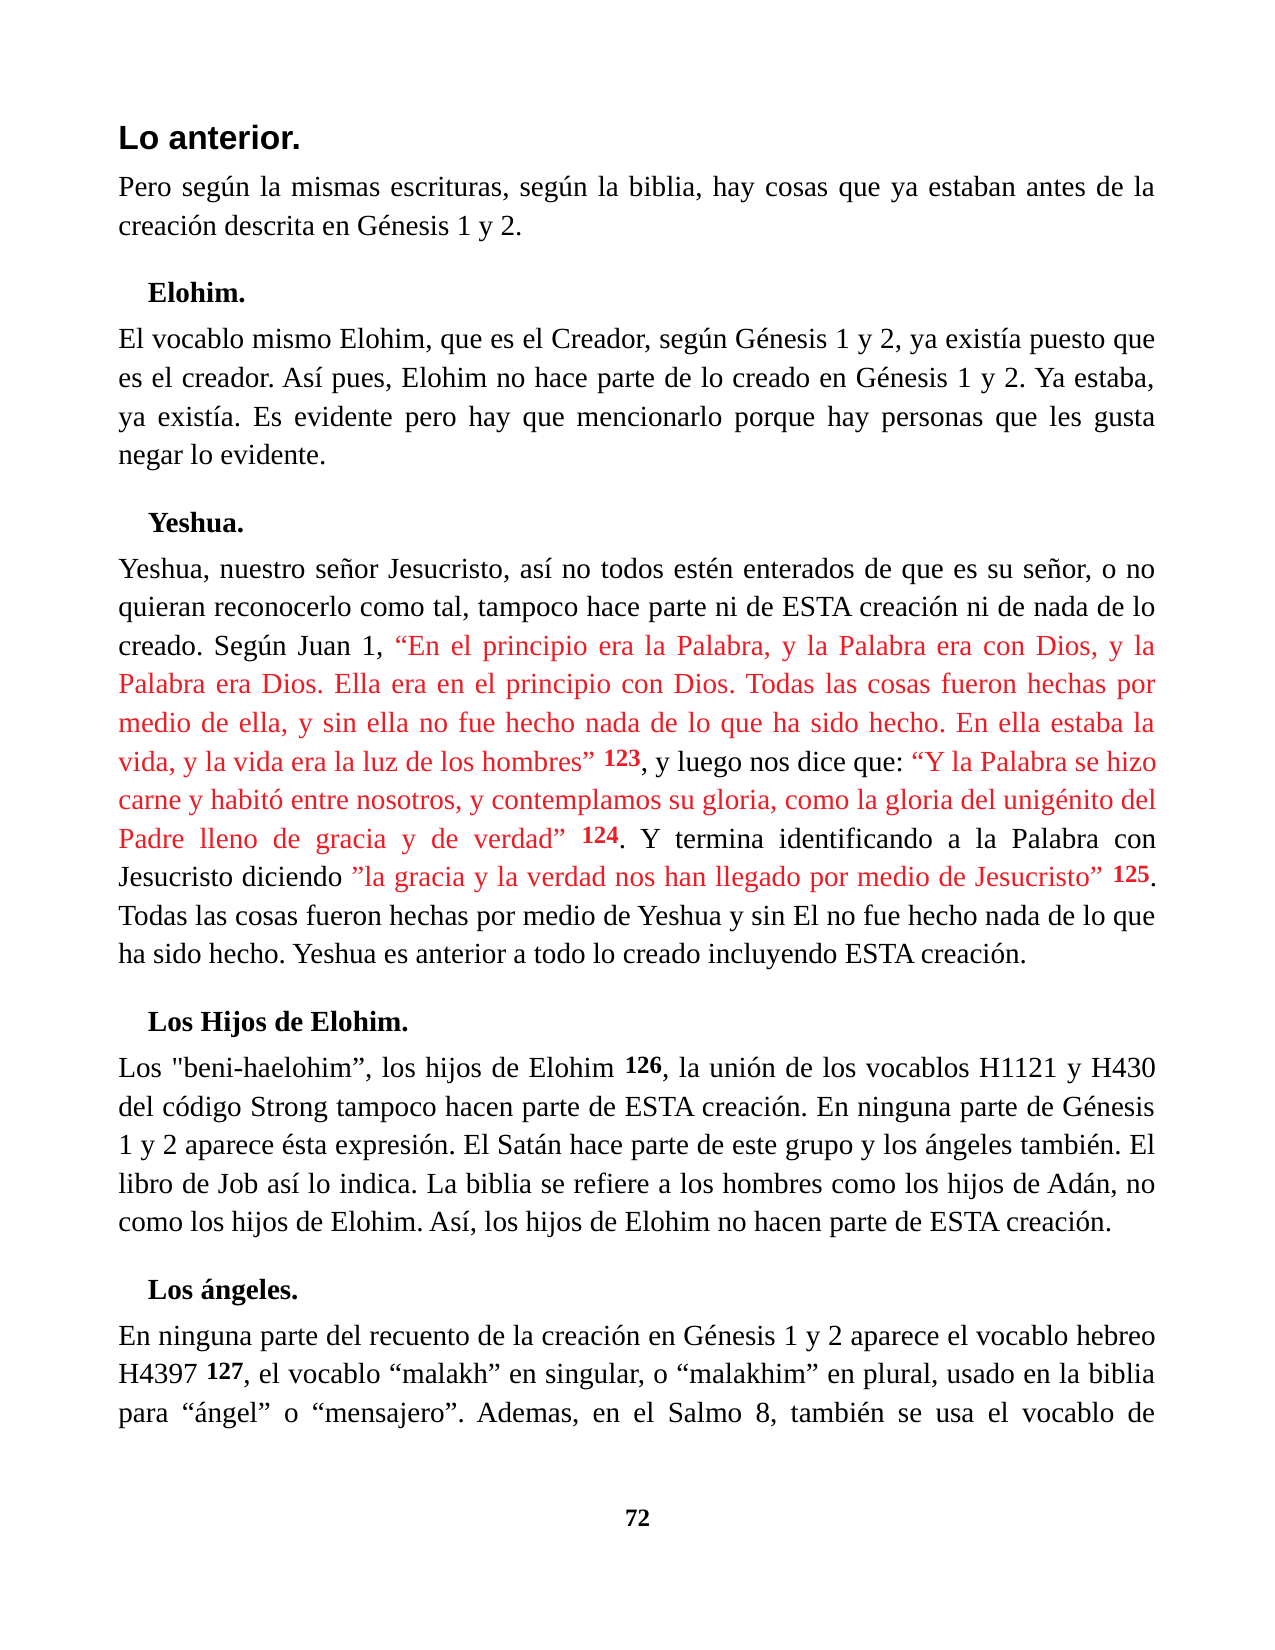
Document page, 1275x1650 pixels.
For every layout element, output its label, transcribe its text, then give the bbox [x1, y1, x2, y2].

text Los "beni-haelohim”, los hijos de Elohim , la unión de los vocablos H1121 y H430 del código Strong tampoco hacen parte de ESTA creación. En ninguna parte de Génesis 1 y 2 aparece ésta expresión. El Satán hace parte de este grupo y los ángeles también. El libro de Job así lo indica. La biblia se refiere a los hombres como los hijos de Adán, no como los hijos de Elohim. Así, los hijos de Elohim no hacen parte de ESTA creación. [118, 1050, 1157, 1238]
text El vocablo mismo Elohim, que es el Creador, según Génesis 1 y 2, ya existía puesto que es el creador. Así pues, Elohim no hace parte de lo creado en Génesis 1 y 2. Ya estaba, ya existía. Es evidente pero hay que mencionarlo porque hay personas que les gusta negar lo evidente. [118, 322, 1157, 471]
text En ninguna parte del recuento de la creación en Génesis 1 y 2 aparece el vocablo hebreo H4397 , el vocablo “malakh” en singular, o “malakhim” en plural, usado en la biblia para “ángel” o “mensajero”. Ademas, en el Salmo 8, también se usa el vocablo de [118, 1318, 1157, 1429]
subtitle Elohim. [148, 276, 1157, 309]
subtitle Lo anterior. [118, 118, 1157, 157]
subtitle Yeshua. [148, 505, 1157, 538]
text Pero según la mismas escrituras, según la biblia, hay cosas que ya estaban antes de la creación descrita en Génesis 1 y 2. [118, 169, 1157, 241]
subtitle Los ángeles. [148, 1272, 1157, 1306]
subtitle Los Hijos de Elohim. [148, 1004, 1157, 1038]
text Yeshua, nuestro señor Jesucristo, así no todos estén enterados de que es su señor, o no quieran reconocerlo como tal, tampoco hace parte ni de ESTA creación ni de nada de lo creado. Según Juan 1, “En el principio era la Palabra, y la Palabra era con Dios, y la Palabra era Dios. Ella era en el principio con Dios. Todas las cosas fueron hechas por medio de ella, y sin ella no fue hecho nada de lo que ha sido hecho. En ella estaba la vida, y la vida era la luz de los hombres” , y luego nos dice que: “Y la Palabra se hizo carne y habitó entre nosotros, y contemplamos su gloria, como la gloria del unigénito del Padre lleno de gracia y de verdad” . Y termina identificando a la Palabra con Jesucristo diciendo ”la gracia y la verdad nos han llegado por medio de Jesucristo” . Todas las cosas fueron hechas por medio de Yeshua y sin El no fue hecho nada de lo que ha sido hecho. Yeshua es anterior a todo lo creado incluyendo ESTA creación. [118, 551, 1157, 970]
